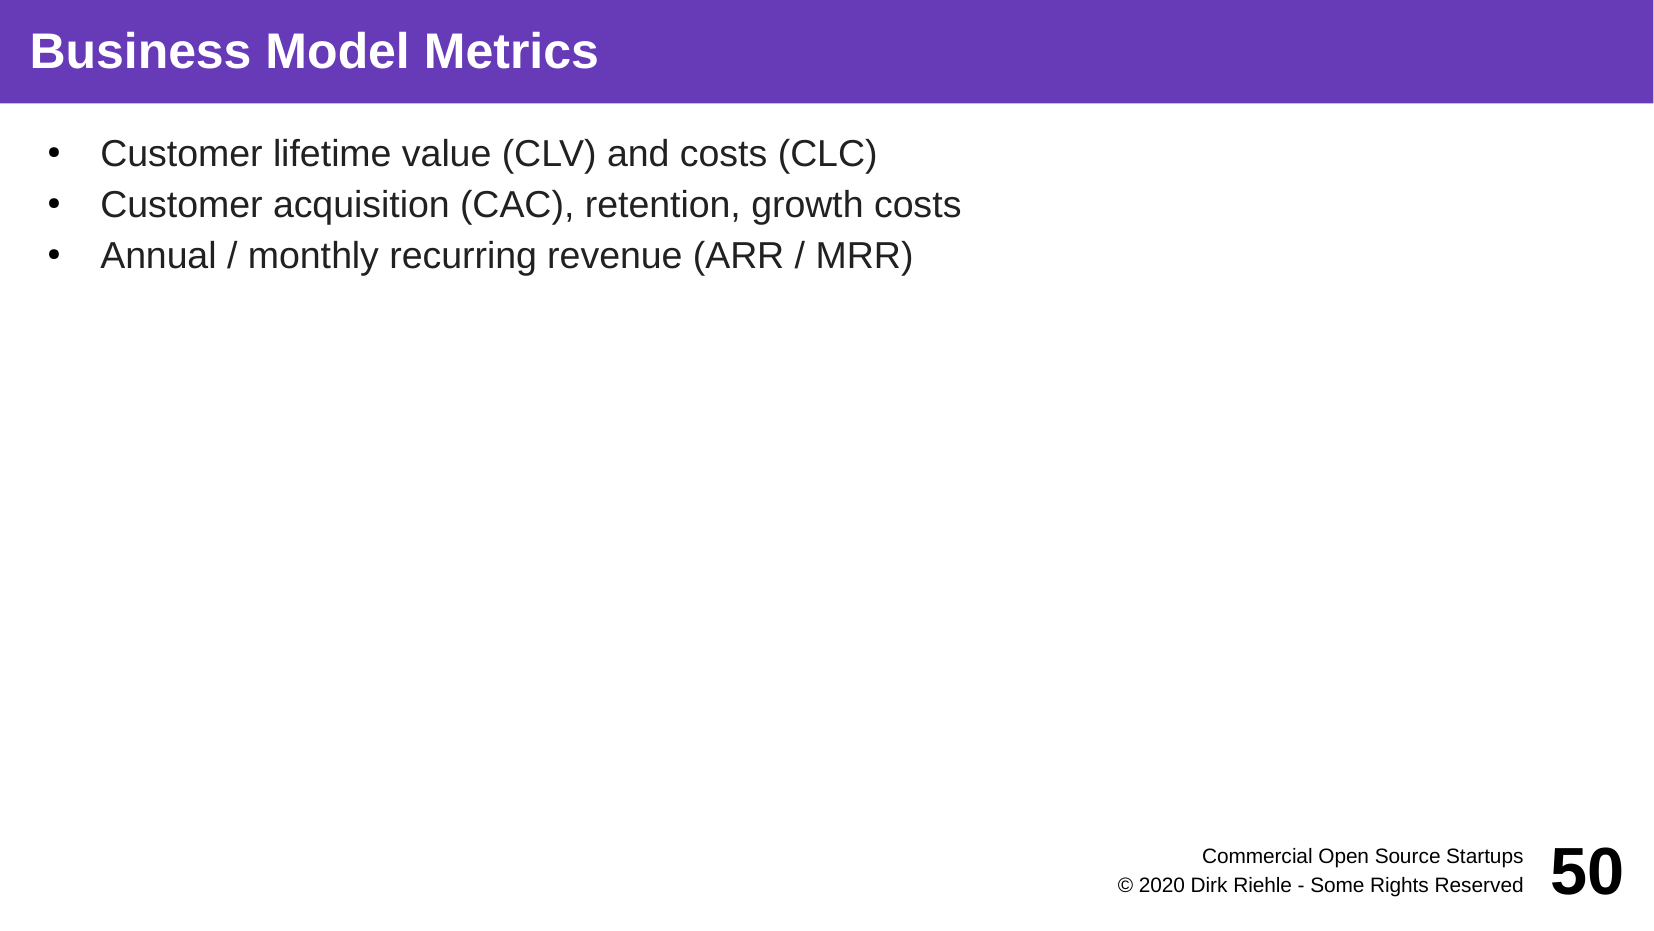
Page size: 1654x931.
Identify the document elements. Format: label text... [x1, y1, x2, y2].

list Customer lifetime value (CLV) and costs (CLC) Customer acquisition (CAC), retention, growth costs Annual / monthly recurring revenue (ARR / MRR) [29, 132, 1625, 813]
title Business Model Metrics [0, 0, 1654, 104]
